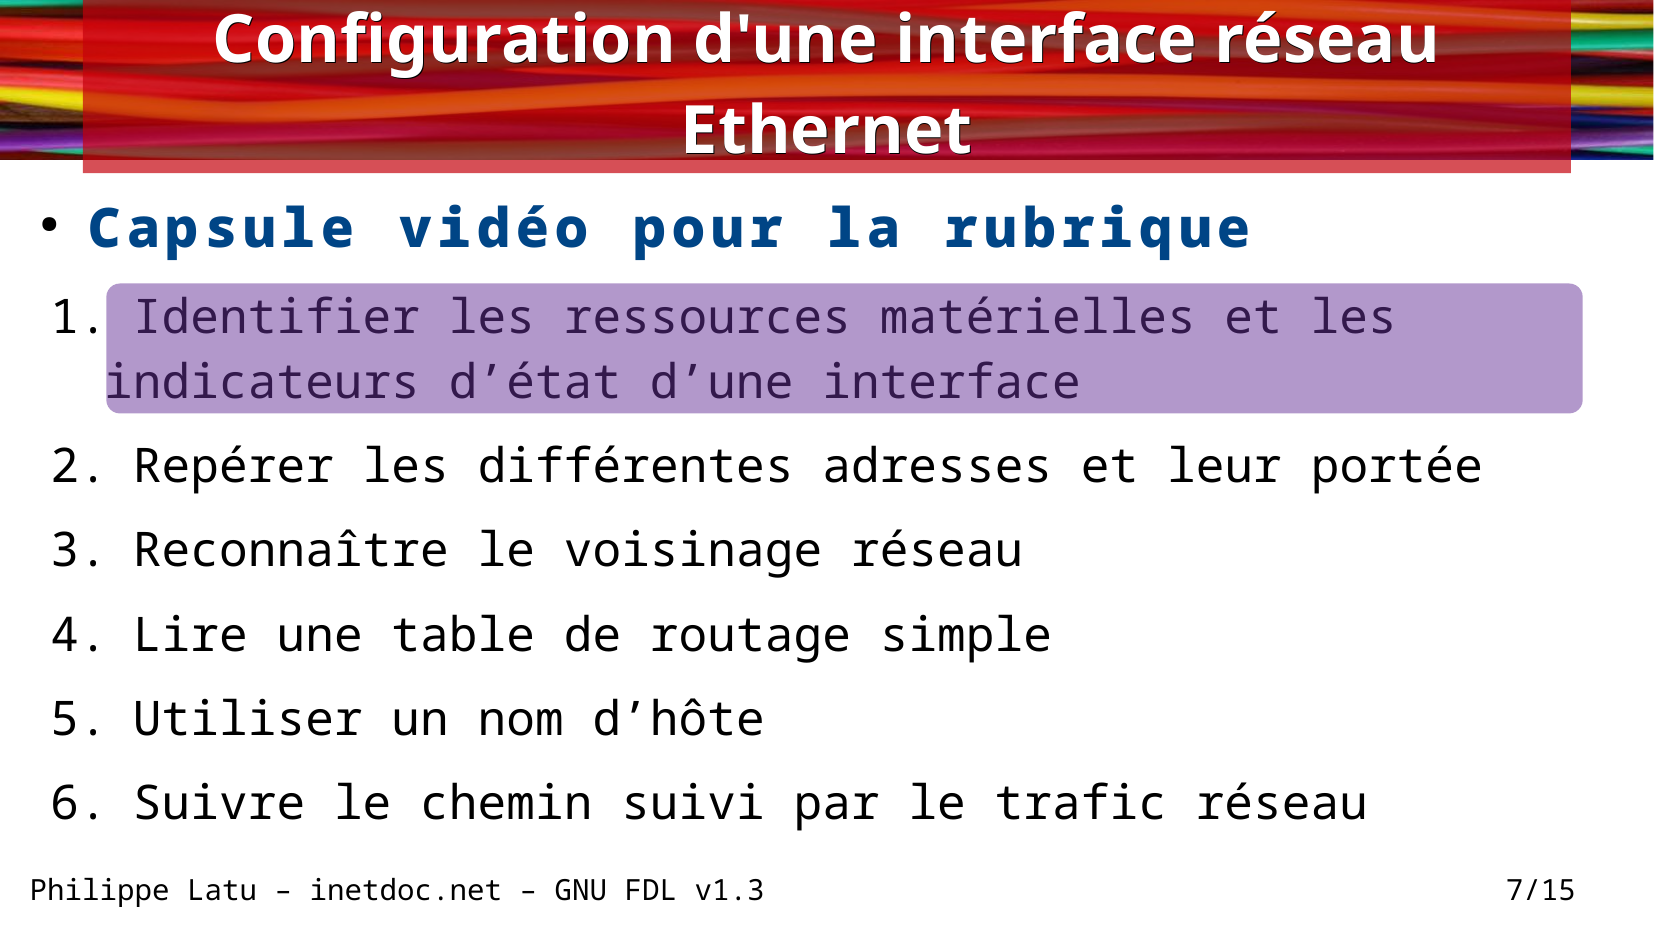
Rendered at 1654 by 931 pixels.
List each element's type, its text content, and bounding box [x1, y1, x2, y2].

title Configuration d'une interface réseau Ethernet [82, 10, 1571, 155]
list Capsule vidéo pour la rubrique Identifier les ressources matérielles et les indicateurs d’état d’une interface Repérer les différentes adresses et leur portée Reconnaître le voisinage réseau Lire une table de routage simple Utiliser un nom d’hôte Suivre le chemin suivi par le trafic réseau [23, 188, 1619, 839]
picture [0, 0, 82, 160]
text_box [106, 283, 1583, 414]
text_box Philippe Latu – inetdoc.net – GNU FDL v1.3 <numéro>/15 [23, 862, 1619, 911]
picture [1571, 0, 1654, 160]
